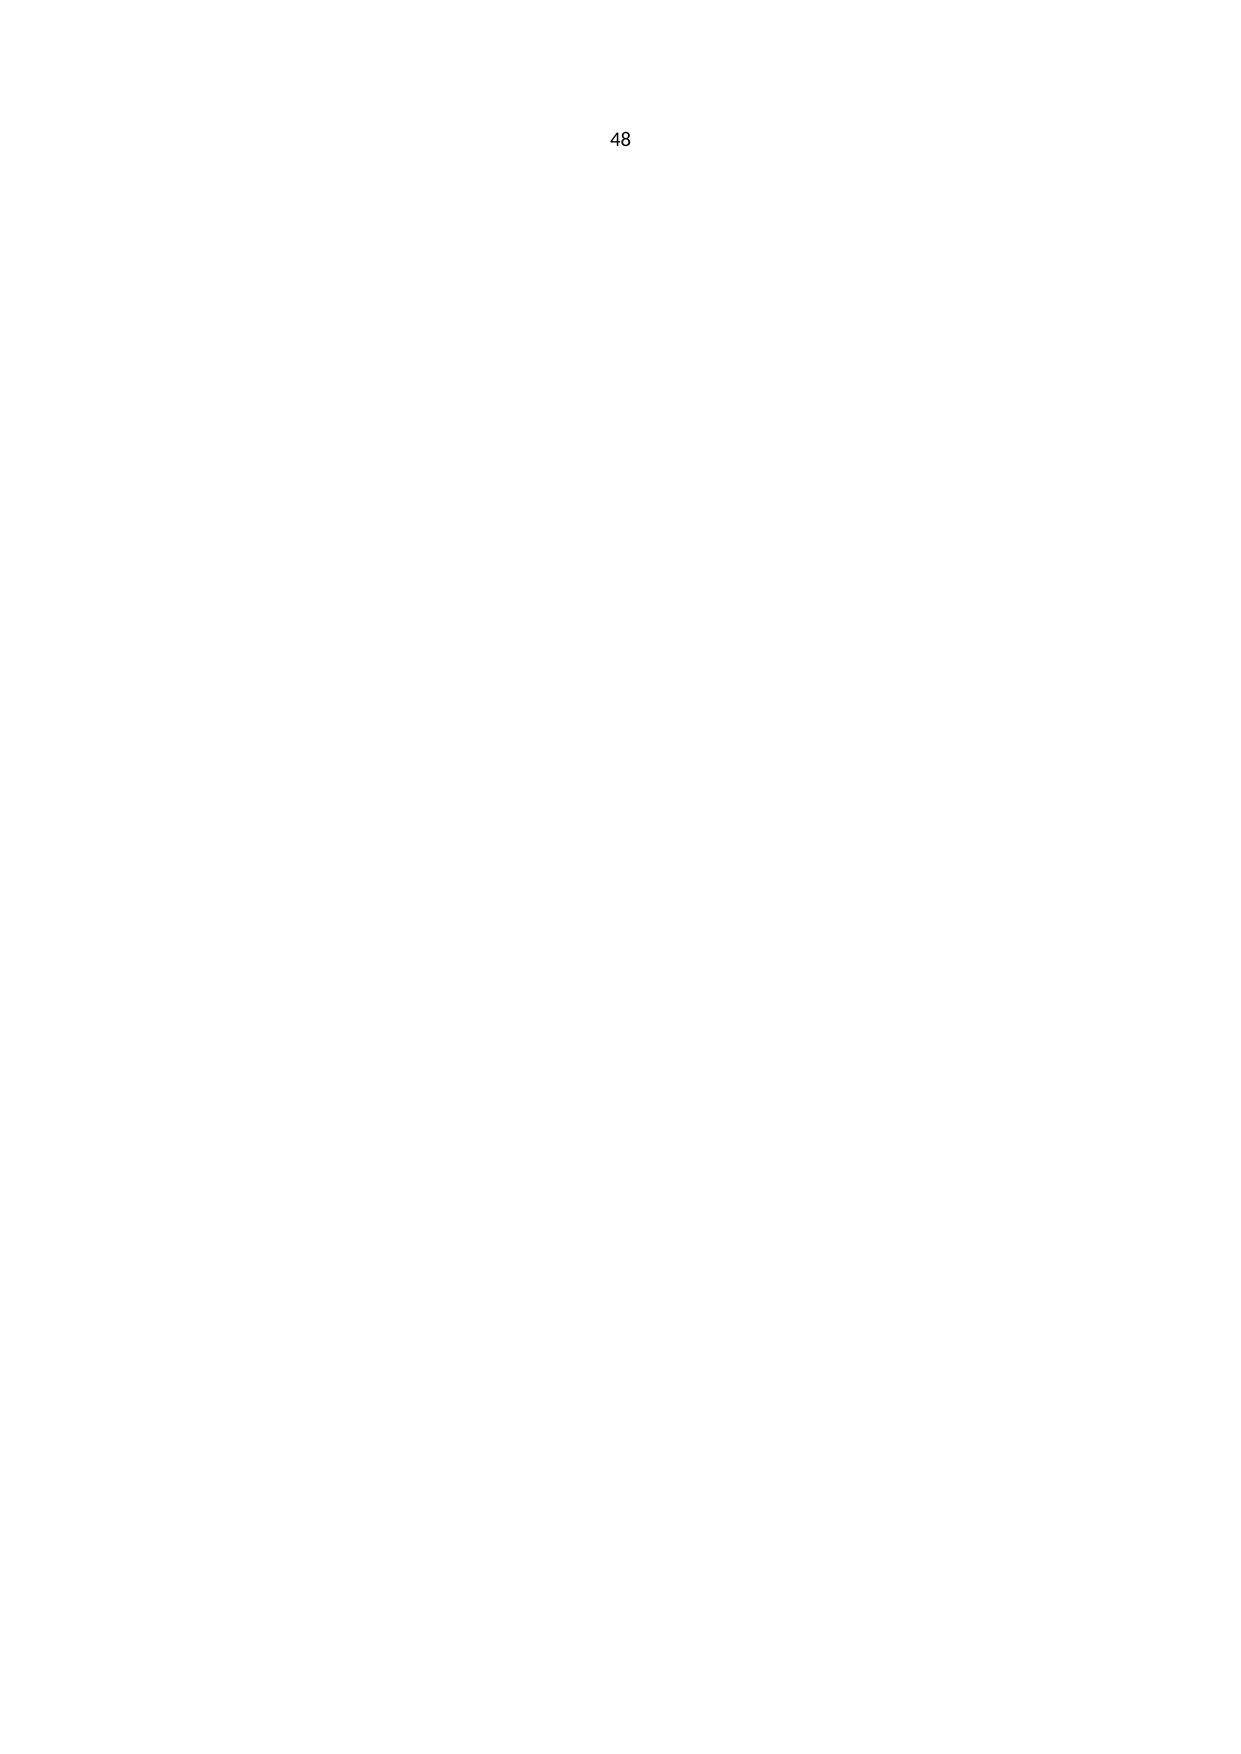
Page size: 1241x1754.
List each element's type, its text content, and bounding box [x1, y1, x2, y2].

text 48 [610, 126, 1152, 152]
